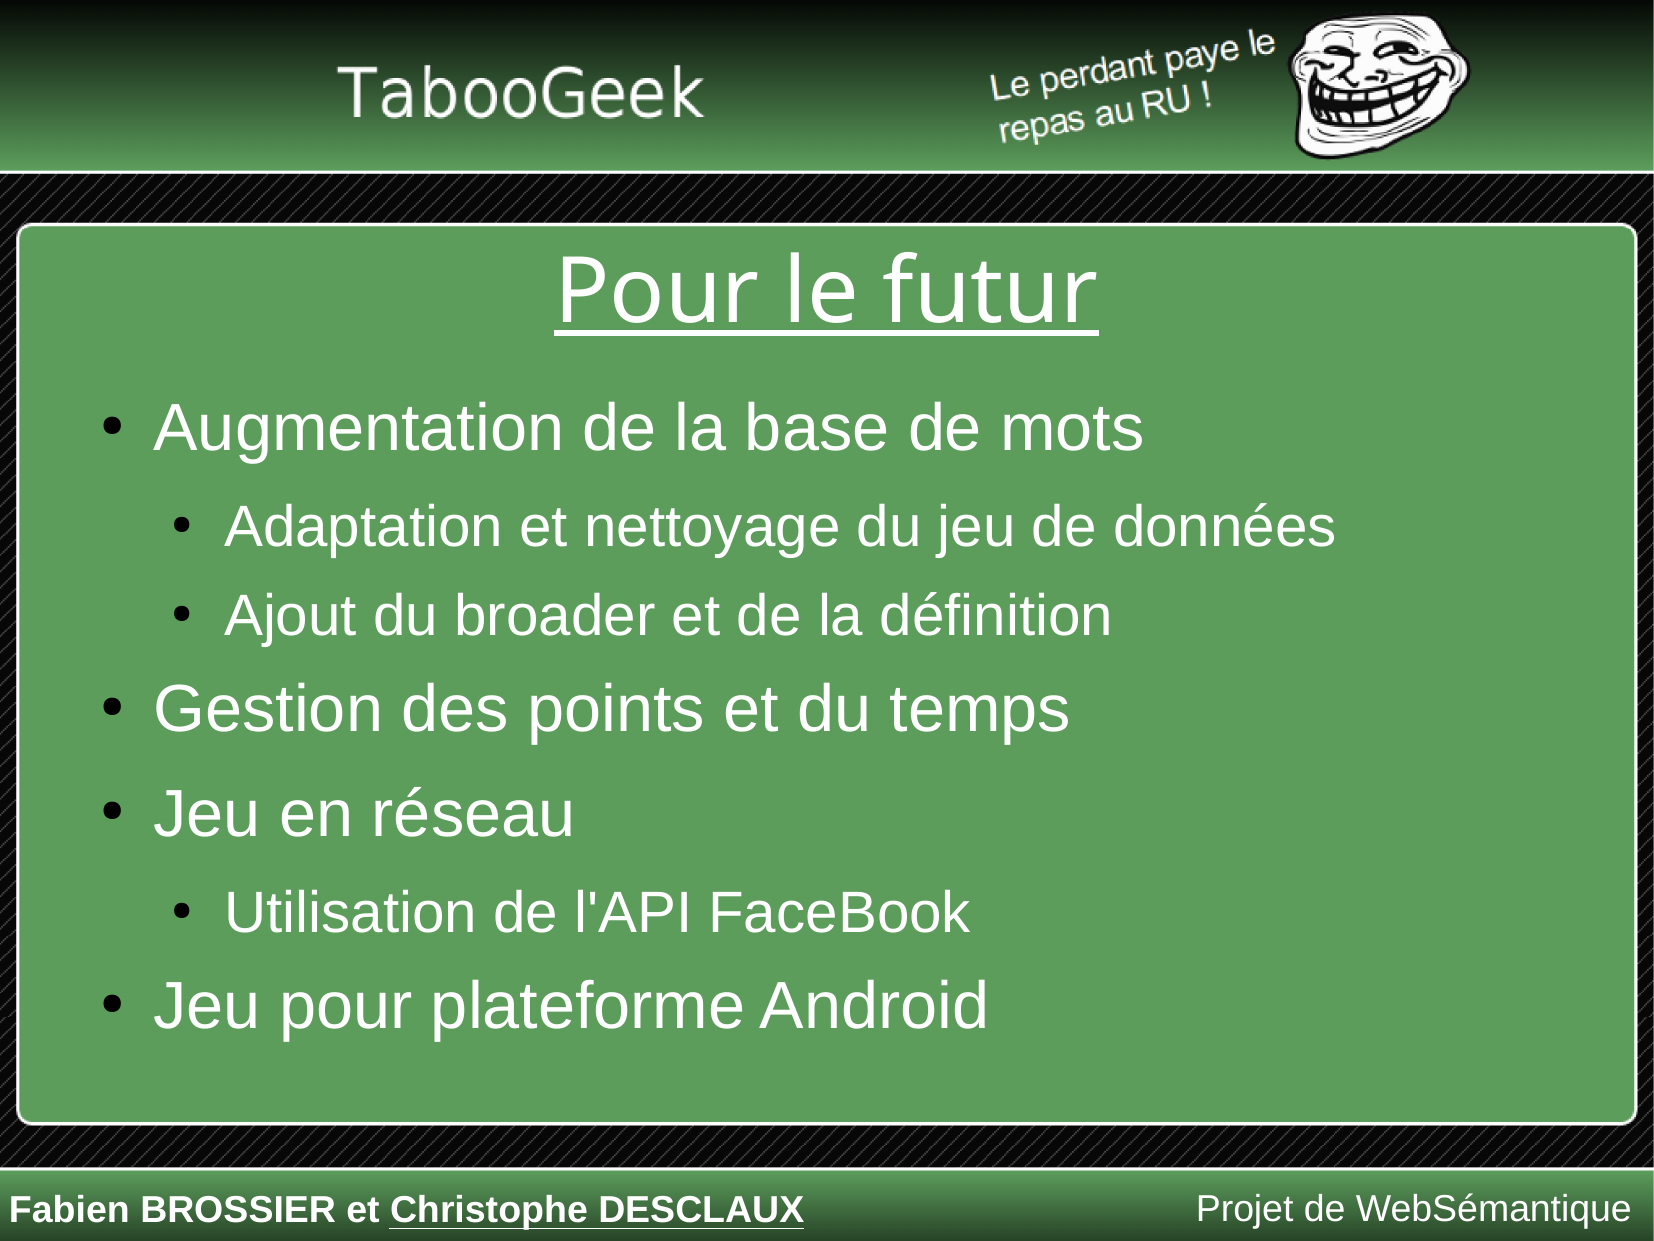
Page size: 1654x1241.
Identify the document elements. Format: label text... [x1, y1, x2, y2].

title Pour le futur [35, 232, 1619, 343]
picture [0, 0, 1654, 1241]
list Augmentation de la base de mots Adaptation et nettoyage du jeu de données Ajout du broader et de la définition Gestion des points et du temps Jeu en réseau Utilisation de l'API FaceBook Jeu pour plateforme Android [82, 389, 1571, 1209]
